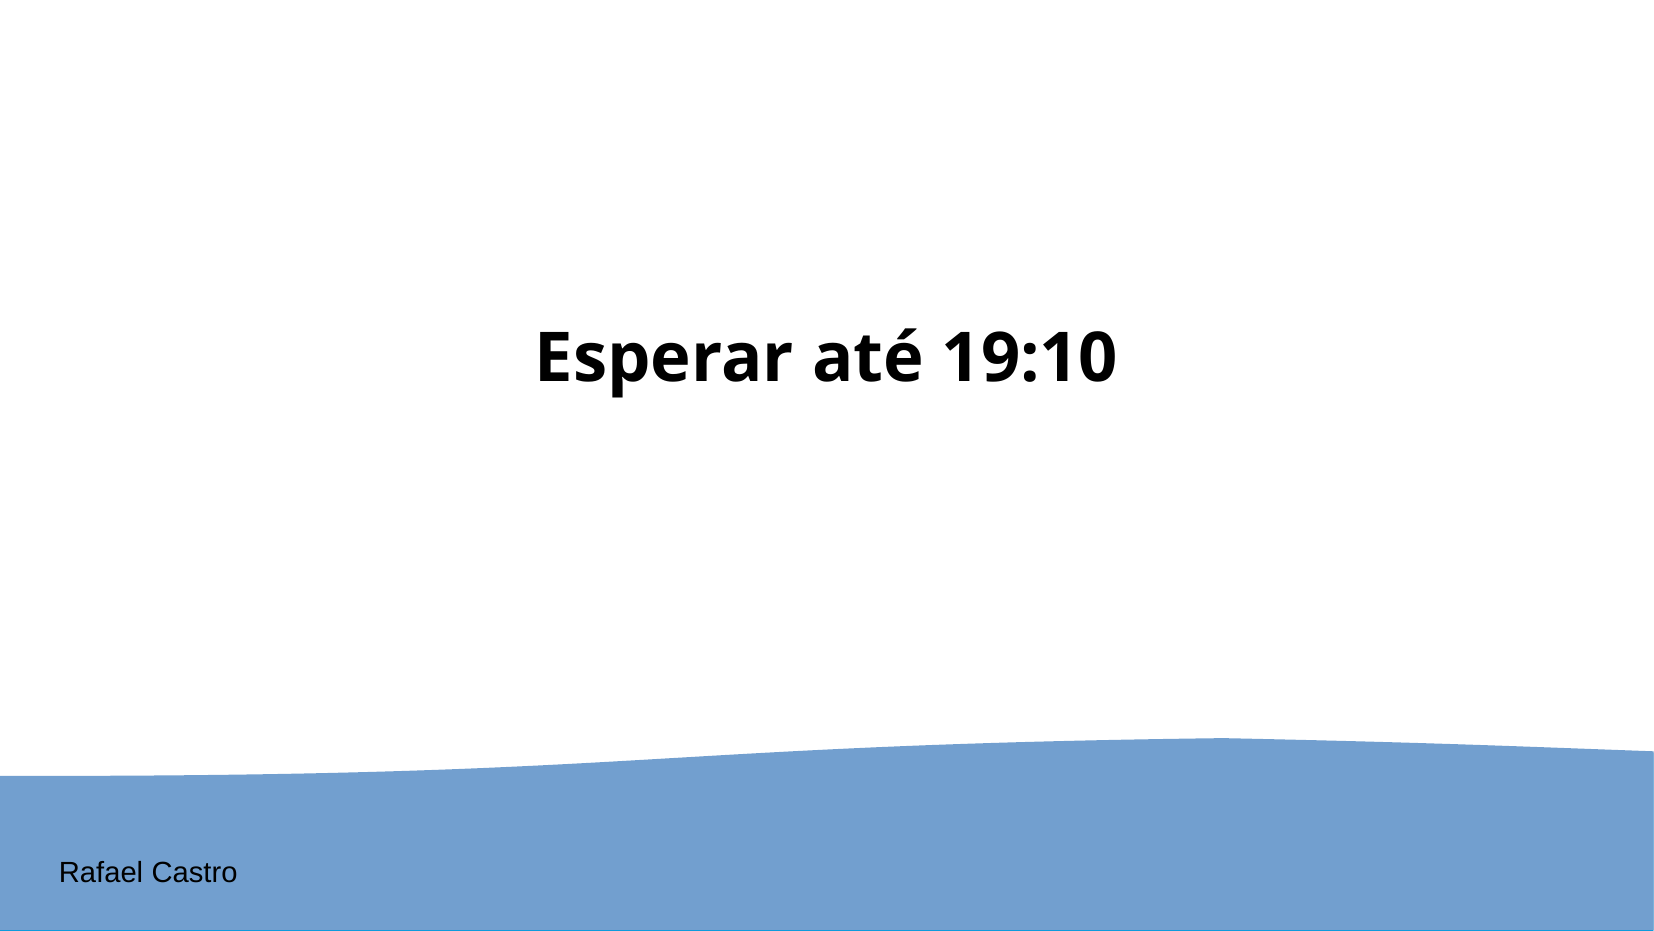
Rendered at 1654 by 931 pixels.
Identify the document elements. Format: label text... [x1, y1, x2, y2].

title Esperar até 19:10 [88, 265, 1565, 443]
